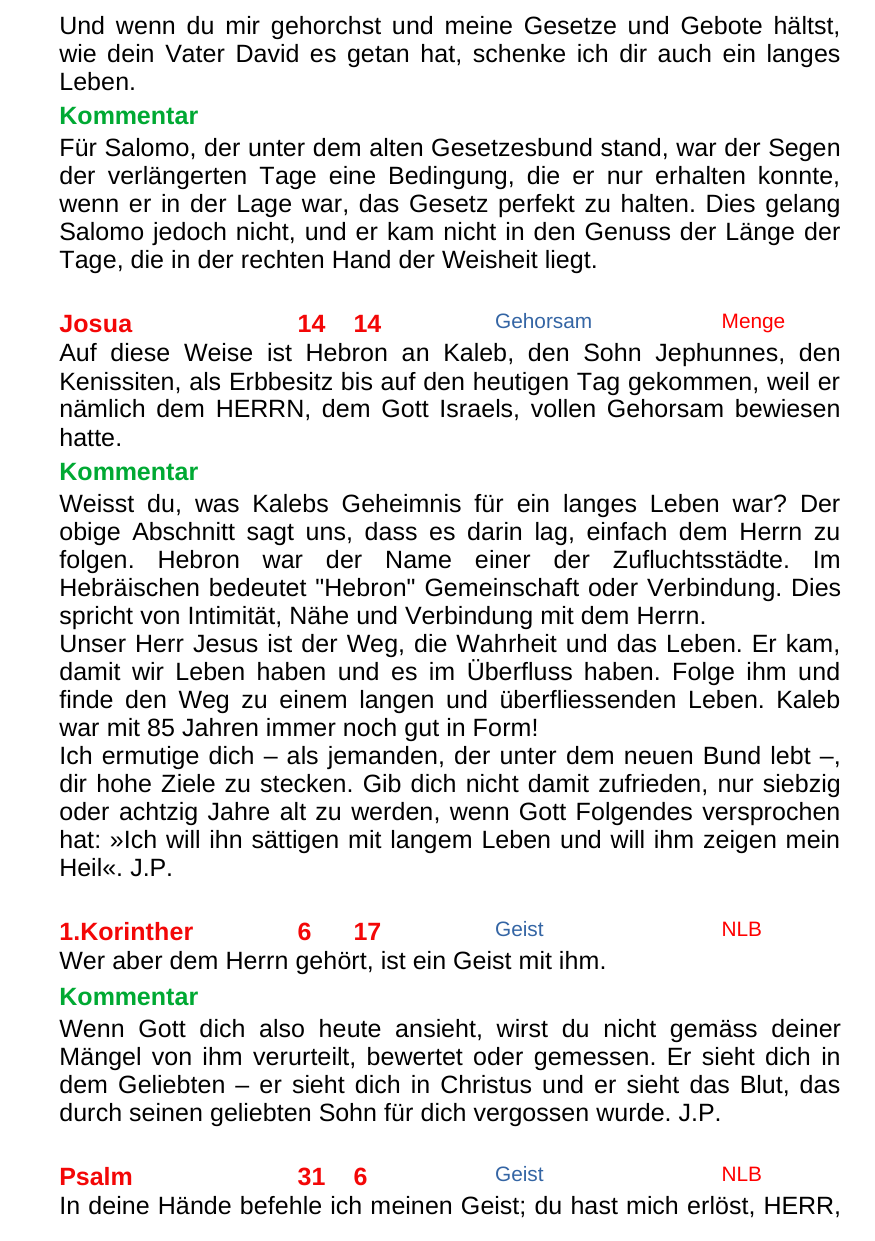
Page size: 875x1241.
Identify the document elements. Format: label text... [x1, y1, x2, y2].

table_cell Kommentar [59, 102, 206, 131]
table_cell [59, 96, 844, 102]
table_cell [59, 1127, 844, 1163]
table_cell [59, 451, 844, 457]
table_cell [342, 918, 353, 947]
table_cell [342, 1163, 353, 1192]
table_cell In deine Hände befehle ich meinen Geist; du hast mich erlöst, HERR, [59, 1192, 842, 1222]
table_cell [721, 983, 842, 1012]
table_cell 6 [353, 1163, 427, 1192]
table_cell [427, 983, 495, 1012]
table_cell [298, 458, 342, 487]
table_cell Kommentar [59, 983, 206, 1012]
table_cell Für Salomo, der unter dem alten Gesetzesbund stand, war der Segen der verlängerten Tage eine Bedingung, die er nur erhalten konnte, wenn er in der Lage war, das Gesetz perfekt zu halten. Dies gelang Salomo jedoch nicht, und er kam nicht in den Genuss der Länge der Tage, die in der rechten Hand der Weisheit liegt. [59, 134, 842, 274]
table_cell [206, 102, 297, 131]
table_cell 1.Korinther [59, 918, 297, 947]
table_cell [353, 102, 427, 131]
table_cell Gehorsam [495, 310, 677, 339]
table_cell [353, 458, 427, 487]
table_cell Menge [721, 310, 844, 339]
table_cell 17 [353, 918, 427, 947]
table_cell [353, 983, 427, 1012]
table_cell [342, 458, 353, 487]
table_cell [427, 102, 495, 131]
table_cell Geist [495, 918, 677, 947]
table_cell [677, 918, 721, 947]
table_cell [677, 1163, 721, 1192]
table_cell Wenn Gott dich also heute ansieht, wirst du nicht gemäss deiner Mängel von ihm verurteilt, bewertet oder gemessen. Er sieht dich in dem Geliebten – er sieht dich in Christus und er sieht das Blut, das durch seinen geliebten Sohn für dich vergossen wurde. J.P. [59, 1015, 842, 1127]
table_cell [342, 983, 353, 1012]
table_cell 14 [298, 310, 342, 339]
table_cell [59, 274, 844, 310]
table_cell [677, 102, 721, 131]
table_cell [342, 310, 353, 339]
table_cell [298, 983, 342, 1012]
table_cell Geist [495, 1163, 677, 1192]
table_cell [495, 458, 677, 487]
table_cell NLB [721, 1163, 844, 1192]
table_cell 6 [298, 918, 342, 947]
table_cell [495, 983, 677, 1012]
table_cell 31 [298, 1163, 342, 1192]
table_cell [677, 458, 721, 487]
table_cell [298, 102, 342, 131]
table_cell Kommentar [59, 458, 206, 487]
table_cell Auf diese Weise ist Hebron an Kaleb, den Sohn Jephunnes, den Kenissiten, als Erbbesitz bis auf den heutigen Tag gekommen, weil er nämlich dem HERRN, dem Gott Israels, vollen Gehorsam bewiesen hatte. [59, 339, 842, 451]
table_cell [206, 458, 297, 487]
table_cell [495, 102, 677, 131]
table_cell [721, 458, 842, 487]
table_cell Wer aber dem Herrn gehört, ist ein Geist mit ihm. [59, 947, 842, 977]
table_cell Und wenn du mir gehorchst und meine Gesetze und Gebote hältst, wie dein Vater David es getan hat, schenke ich dir auch ein langes Leben. [59, 12, 842, 96]
table_cell [427, 1163, 495, 1192]
table_cell Josua [59, 310, 297, 339]
table_cell 14 [353, 310, 427, 339]
table_cell [342, 102, 353, 131]
table_cell [427, 918, 495, 947]
table_cell [427, 458, 495, 487]
table_cell [206, 983, 297, 1012]
table_cell [721, 102, 842, 131]
table_cell [59, 977, 844, 983]
table_cell [677, 983, 721, 1012]
table_cell [677, 310, 721, 339]
table_cell Weisst du, was Kalebs Geheimnis für ein langes Leben war? Der obige Abschnitt sagt uns, dass es darin lag, einfach dem Herrn zu folgen. Hebron war der Name einer der Zufluchtsstädte. Im Hebräischen bedeutet "Hebron" Gemeinschaft oder Verbindung. Dies spricht von Intimität, Nähe und Verbindung mit dem Herrn. Unser Herr Jesus ist der Weg, die Wahrheit und das Leben. Er kam, damit wir Leben haben und es im Überfluss haben. Folge ihm und finde den Weg zu einem langen und überfliessenden Leben. Kaleb war mit 85 Jahren immer noch gut in Form! Ich ermutige dich – als jemanden, der unter dem neuen Bund lebt –, dir hohe Ziele zu stecken. Gib dich nicht damit zufrieden, nur siebzig oder achtzig Jahre alt zu werden, wenn Gott Folgendes versprochen hat: »Ich will ihn sättigen mit langem Leben und will ihm zeigen mein Heil«. J.P. [59, 490, 842, 882]
table_cell Psalm [59, 1163, 297, 1192]
table_cell [427, 310, 495, 339]
table_cell NLB [721, 918, 844, 947]
table_cell [59, 882, 844, 918]
